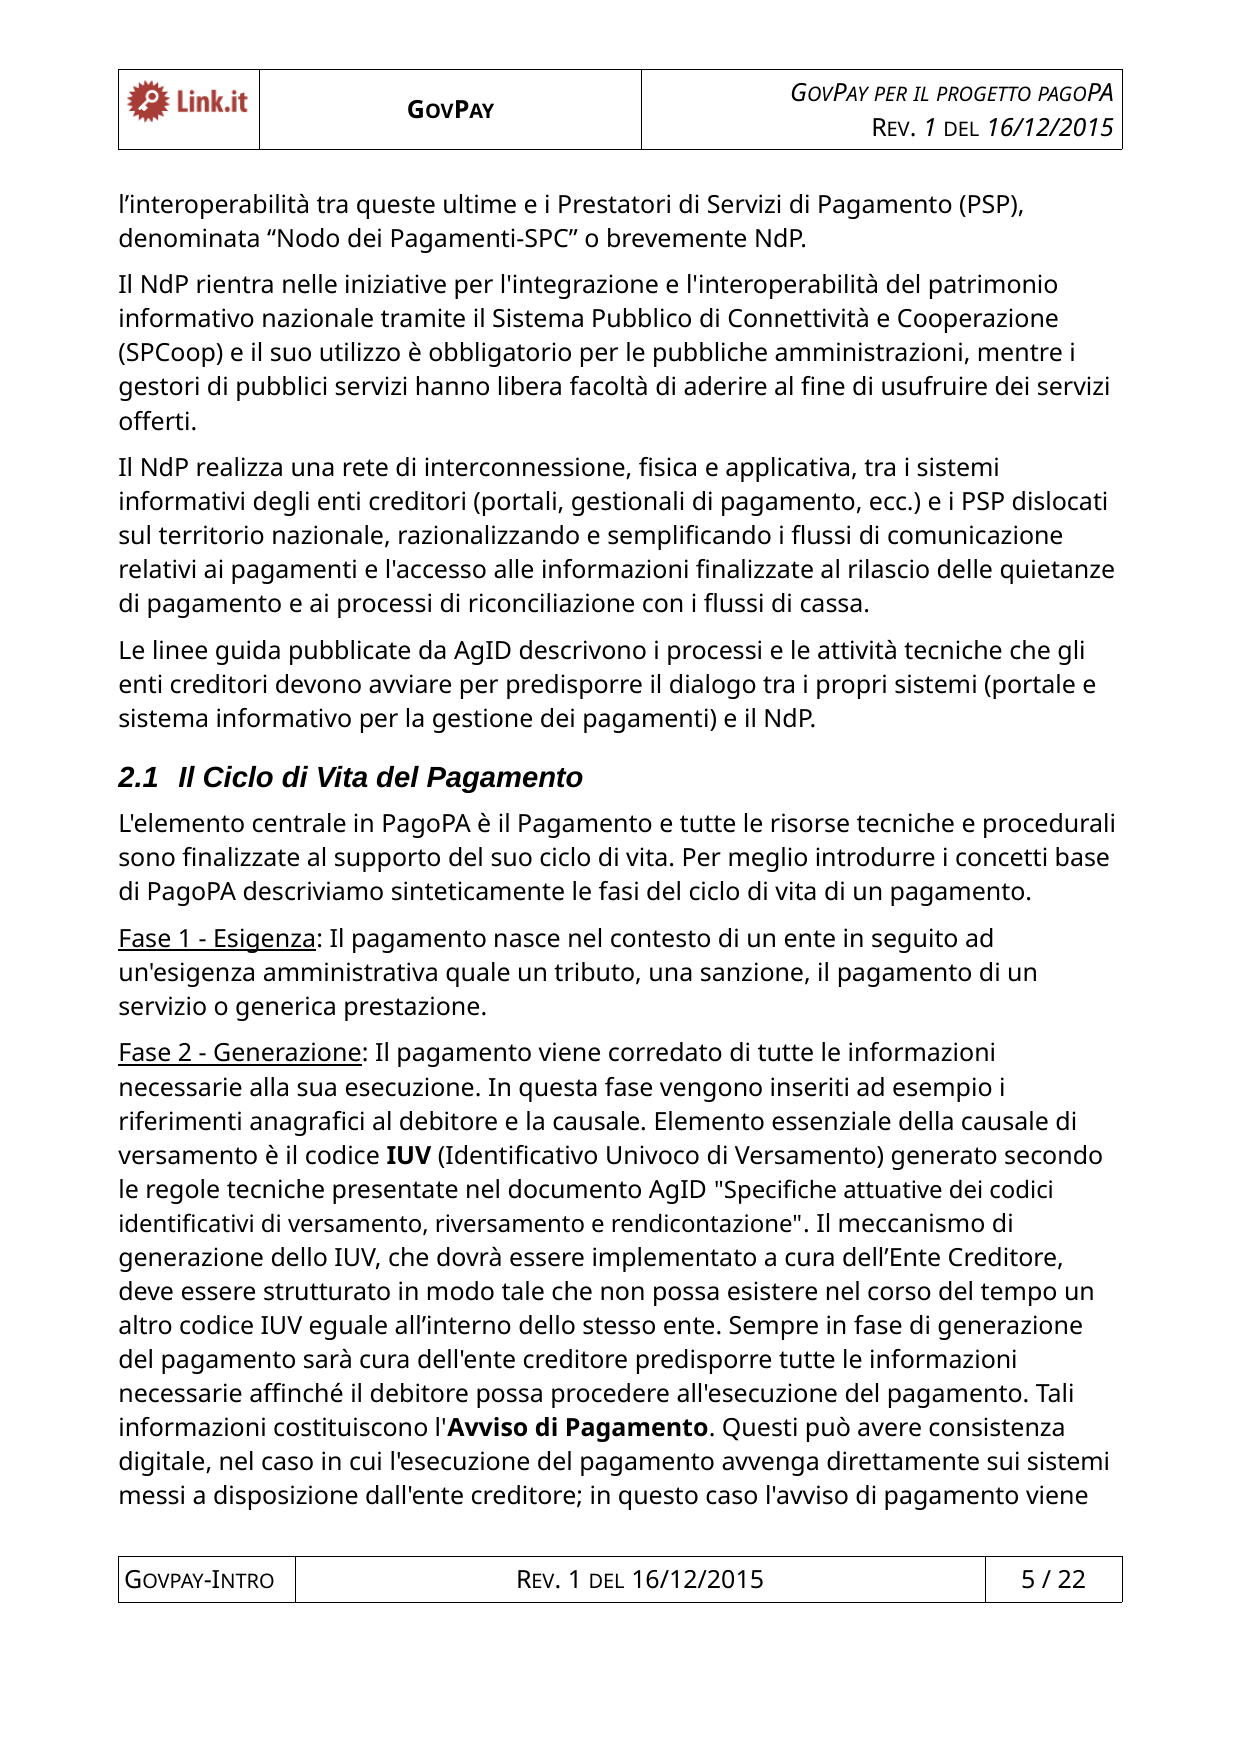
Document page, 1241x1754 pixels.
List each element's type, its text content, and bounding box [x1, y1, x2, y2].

text Fase 1 - Esigenza: Il pagamento nasce nel contesto di un ente in seguito ad un'esigenza amministrativa quale un tributo, una sanzione, il pagamento di un servizio o generica prestazione. [118, 920, 1122, 1023]
text l’interoperabilità tra queste ultime e i Prestatori di Servizi di Pagamento (PSP), denominata “Nodo dei Pagamenti-SPC” o brevemente NdP. [118, 186, 1122, 254]
picture [123, 75, 254, 128]
text Fase 2 - Generazione: Il pagamento viene corredato di tutte le informazioni necessarie alla sua esecuzione. In questa fase vengono inseriti ad esempio i riferimenti anagrafici al debitore e la causale. Elemento essenziale della causale di versamento è il codice IUV (Identificativo Univoco di Versamento) generato secondo le regole tecniche presentate nel documento AgID "Specifiche attuative dei codici identificativi di versamento, riversamento e rendicontazione". Il meccanismo di generazione dello IUV, che dovrà essere implementato a cura dell’Ente Creditore, deve essere strutturato in modo tale che non possa esistere nel corso del tempo un altro codice IUV eguale all’interno dello stesso ente. Sempre in fase di generazione del pagamento sarà cura dell'ente creditore predisporre tutte le informazioni necessarie affinché il debitore possa procedere all'esecuzione del pagamento. Tali informazioni costituiscono l'Avviso di Pagamento. Questi può avere consistenza digitale, nel caso in cui l'esecuzione del pagamento avvenga direttamente sui sistemi messi a disposizione dall'ente creditore; in questo caso l'avviso di pagamento viene [118, 1035, 1122, 1512]
text L'elemento centrale in PagoPA è il Pagamento e tutte le risorse tecniche e procedurali sono finalizzate al supporto del suo ciclo di vita. Per meglio introdurre i concetti base di PagoPA descriviamo sinteticamente le fasi del ciclo di vita di un pagamento. [118, 806, 1122, 908]
text Il NdP realizza una rete di interconnessione, fisica e applicativa, tra i sistemi informativi degli enti creditori (portali, gestionali di pagamento, ecc.) e i PSP dislocati sul territorio nazionale, razionalizzando e semplificando i flussi di comunicazione relativi ai pagamenti e l'accesso alle informazioni finalizzate al rilascio delle quietanze di pagamento e ai processi di riconciliazione con i flussi di cassa. [118, 450, 1122, 620]
subtitle Il Ciclo di Vita del Pagamento [118, 760, 1122, 793]
text Il NdP rientra nelle iniziative per l'integrazione e l'interoperabilità del patrimonio informativo nazionale tramite il Sistema Pubblico di Connettività e Cooperazione (SPCoop) e il suo utilizzo è obbligatorio per le pubbliche amministrazioni, mentre i gestori di pubblici servizi hanno libera facoltà di aderire al fine di usufruire dei servizi offerti. [118, 267, 1122, 437]
text Le linee guida pubblicate da AgID descrivono i processi e le attività tecniche che gli enti creditori devono avviare per predisporre il dialogo tra i propri sistemi (portale e sistema informativo per la gestione dei pagamenti) e il NdP. [118, 632, 1122, 735]
